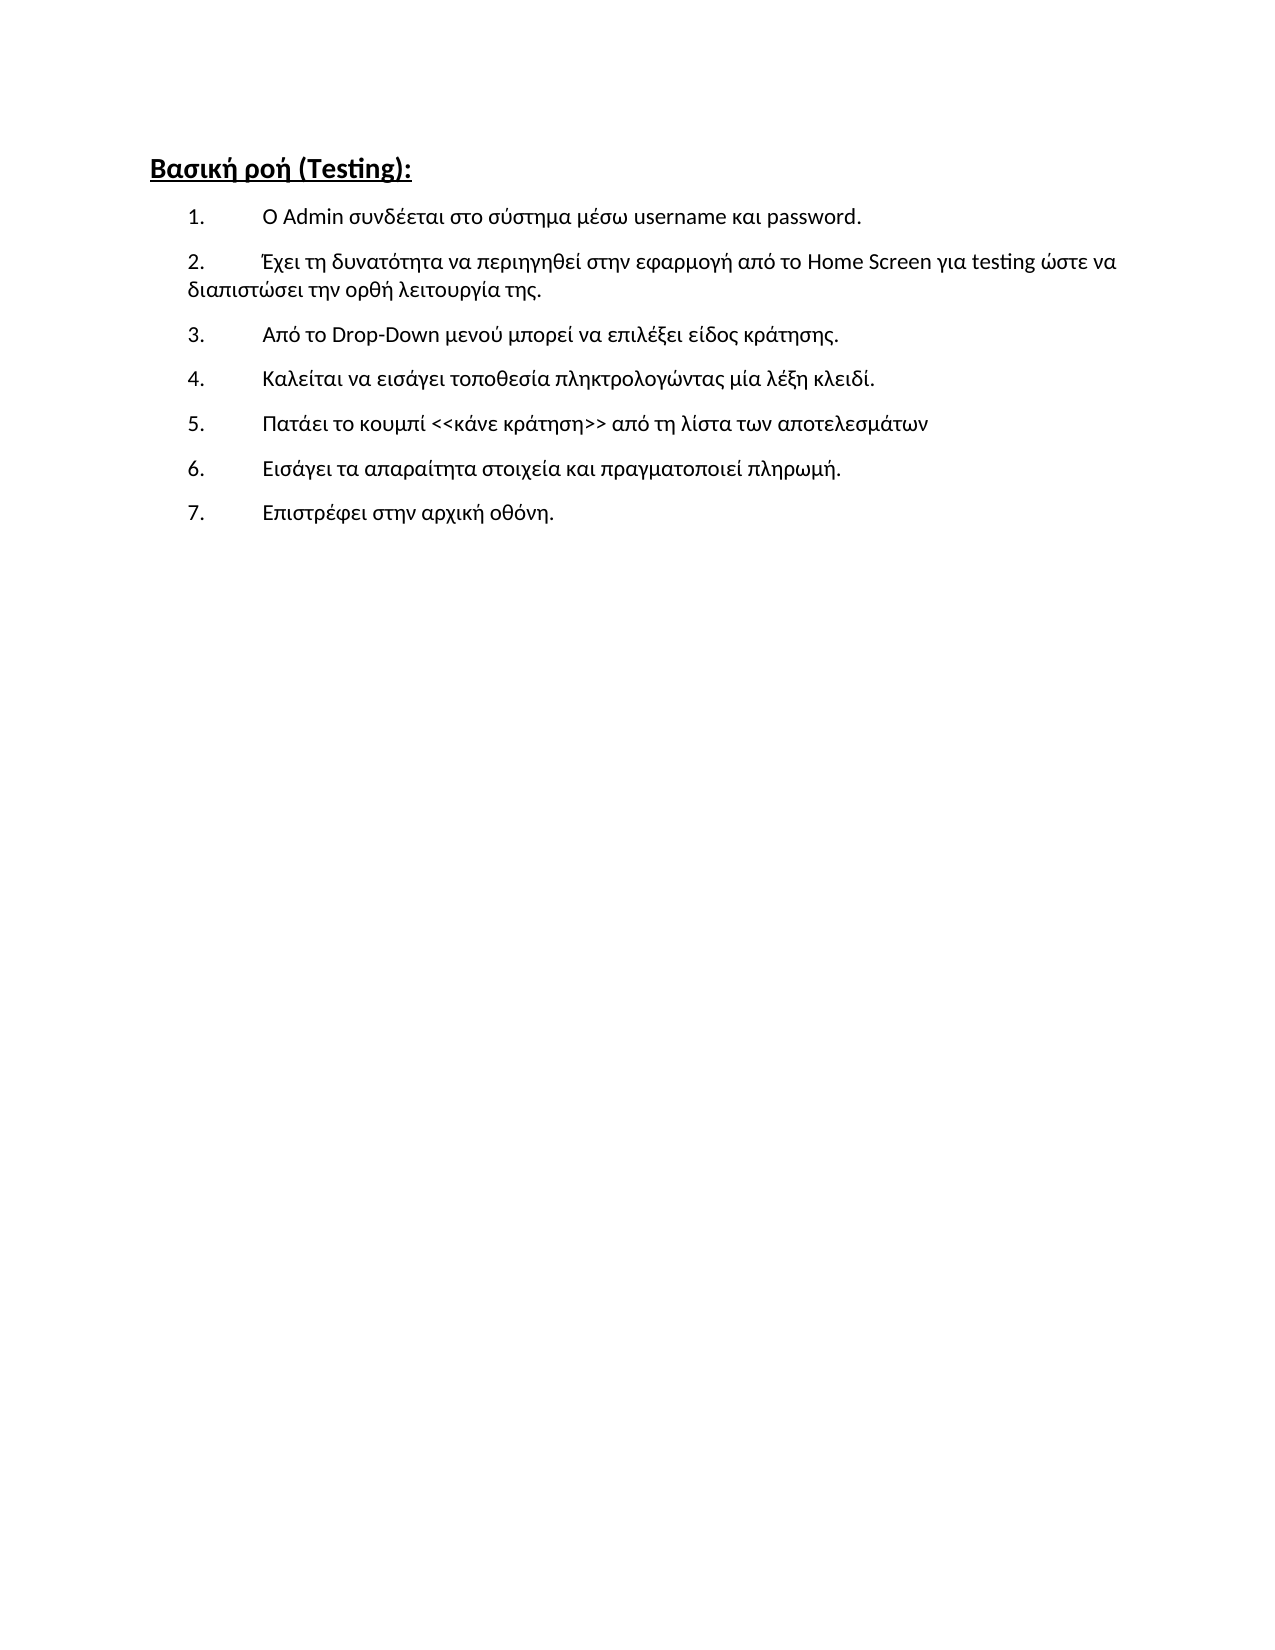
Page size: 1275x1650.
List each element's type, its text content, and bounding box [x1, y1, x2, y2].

list Έχει τη δυνατότητα να περιηγηθεί στην εφαρμογή από το Home Screen για testing ώστε να διαπιστώσει την ορθή λειτουργία της. [187, 247, 1125, 303]
list Εισάγει τα απαραίτητα στοιχεία και πραγματοποιεί πληρωμή. [187, 454, 1125, 482]
list Πατάει το κουμπί <<κάνε κράτηση>> από τη λίστα των αποτελεσμάτων [187, 409, 1125, 437]
list Ο Admin συνδέεται στο σύστημα μέσω username και password. [187, 202, 1125, 230]
list Επιστρέφει στην αρχική οθόνη. [187, 498, 1125, 526]
text Βασική ροή (Testing): [150, 150, 1125, 186]
list Από το Drop-Down μενού μπορεί να επιλέξει είδος κράτησης. [187, 320, 1125, 348]
list Καλείται να εισάγει τοποθεσία πληκτρολογώντας μία λέξη κλειδί. [187, 364, 1125, 392]
